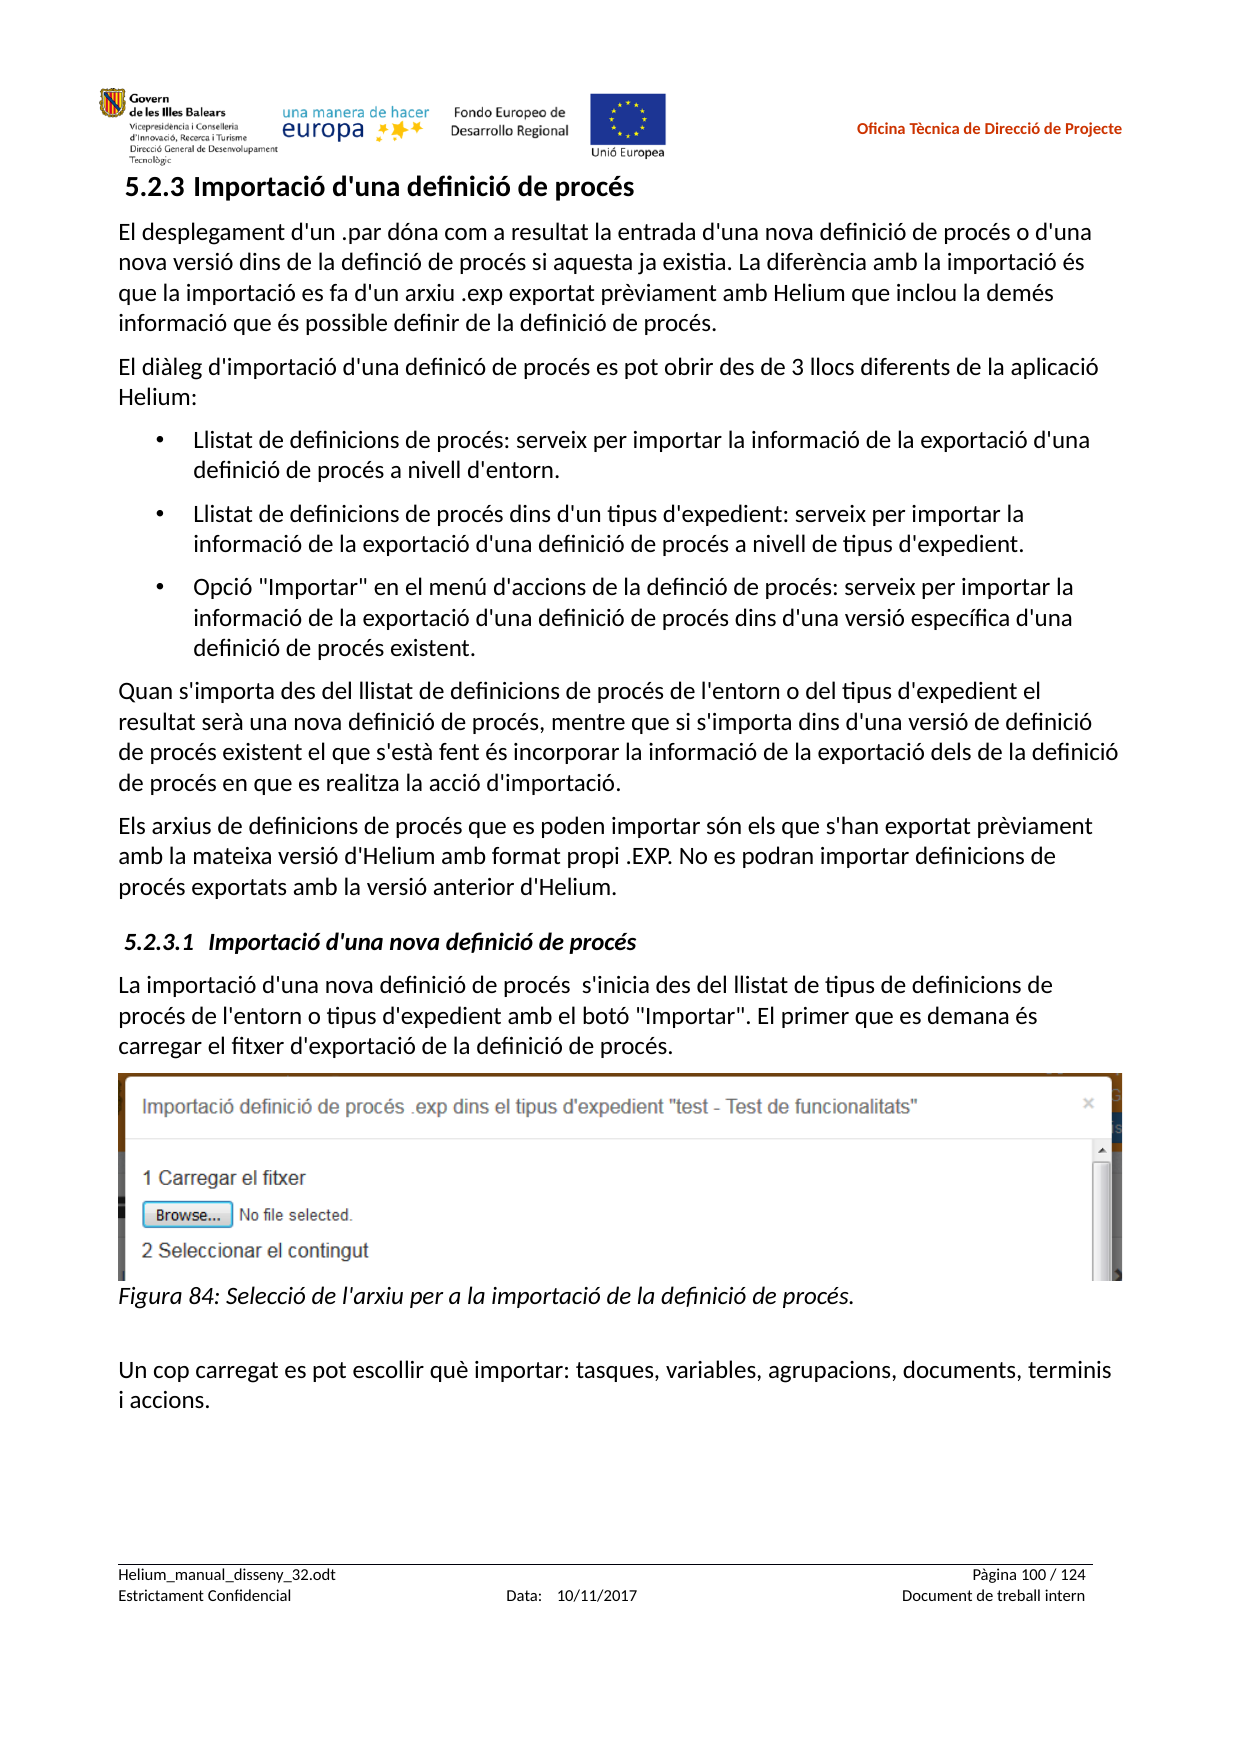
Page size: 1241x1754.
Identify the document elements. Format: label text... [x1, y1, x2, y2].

subtitle Importació d'una definició de procés [118, 168, 1122, 203]
list Llistat de definicions de procés: serveix per importar la informació de la exportació d'una definició de procés a nivell d'entorn. [156, 424, 1122, 485]
picture [118, 1073, 1123, 1281]
text Els arxius de definicions de procés que es poden importar són els que s'han exportat prèviament amb la mateixa versió d'Helium amb format propi .EXP. No es podran importar definicions de procés exportats amb la versió anterior d'Helium. [118, 810, 1122, 901]
text Figura 84: Selecció de l'arxiu per a la importació de la definició de procés. [118, 1281, 1122, 1311]
text El desplegament d'un .par dóna com a resultat la entrada d'una nova definició de procés o d'una nova versió dins de la definció de procés si aquesta ja existia. La diferència amb la importació és que la importació es fa d'un arxiu .exp exportat prèviament amb Helium que inclou la demés informació que és possible definir de la definició de procés. [118, 216, 1122, 338]
text Quan s'importa des del llistat de definicions de procés de l'entorn o del tipus d'expedient el resultat serà una nova definició de procés, mentre que si s'importa dins d'una versió de definició de procés existent el que s'està fent és incorporar la informació de la exportació dels de la definició de procés en que es realitza la acció d'importació. [118, 675, 1122, 797]
subtitle Importació d'una nova definició de procés [118, 926, 1122, 957]
text El diàleg d'importació d'una definicó de procés es pot obrir des de 3 llocs diferents de la aplicació Helium: [118, 351, 1122, 412]
text La importació d'una nova definició de procés s'inicia des del llistat de tipus de definicions de procés de l'entorn o tipus d'expedient amb el botó "Importar". El primer que es demana és carregar el fitxer d'exportació de la definició de procés. [118, 969, 1122, 1061]
picture [99, 87, 668, 166]
list Llistat de definicions de procés dins d'un tipus d'expedient: serveix per importar la informació de la exportació d'una definició de procés a nivell de tipus d'expedient. [156, 498, 1122, 559]
list Opció "Importar" en el menú d'accions de la definció de procés: serveix per importar la informació de la exportació d'una definició de procés dins d'una versió específica d'una definició de procés existent. [156, 571, 1122, 663]
text Un cop carregat es pot escollir què importar: tasques, variables, agrupacions, documents, terminis i accions. [118, 1354, 1122, 1415]
